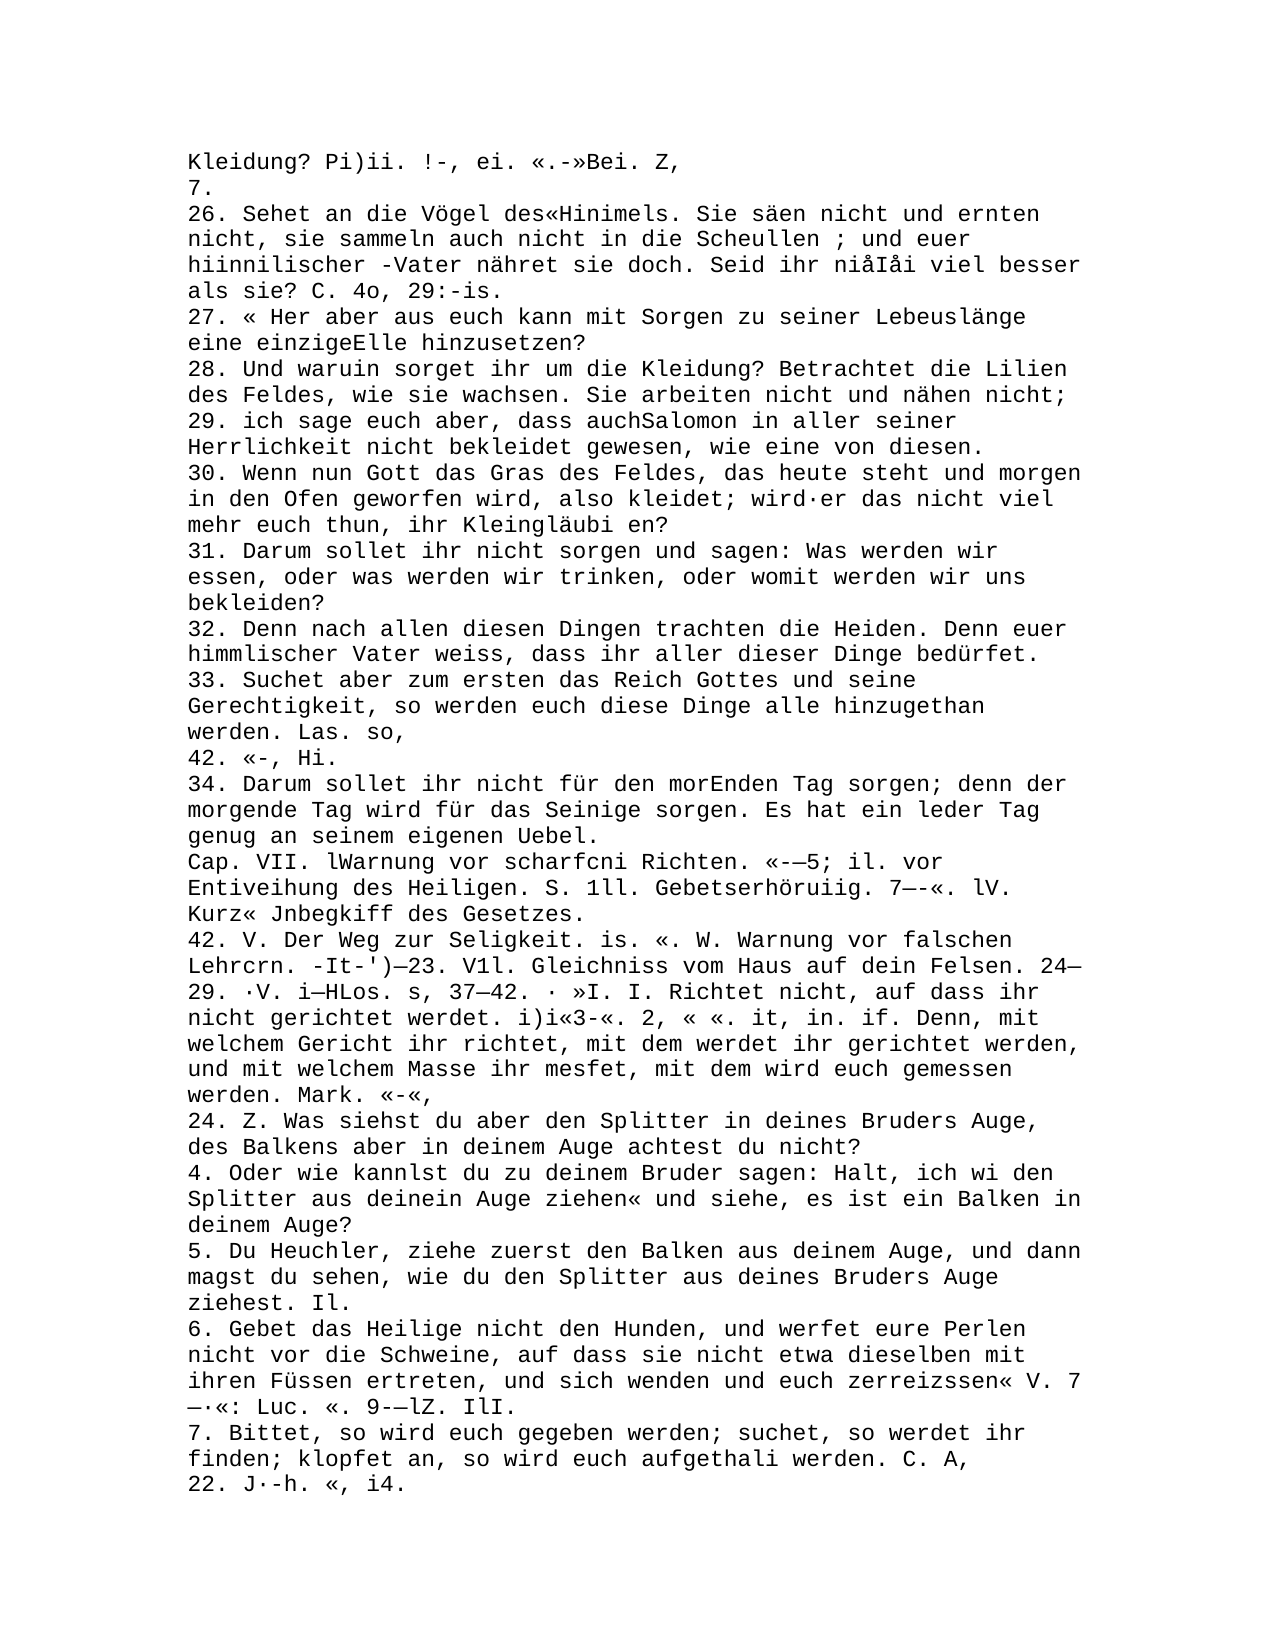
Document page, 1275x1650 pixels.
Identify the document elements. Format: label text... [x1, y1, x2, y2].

text 22. J·-h. «, i4. [187, 1473, 1087, 1499]
text 4. Oder wie kannlst du zu deinem Bruder sagen: Halt, ich wi den Splitter aus deinein Auge ziehen« und siehe, es ist ein Balken in deinem Auge? [187, 1162, 1087, 1239]
text 27. « Her aber aus euch kann mit Sorgen zu seiner Lebeuslänge eine einzigeElle hinzusetzen? [187, 306, 1087, 357]
text 6. Gebet das Heilige nicht den Hunden, und werfet eure Perlen nicht vor die Schweine, auf dass sie nicht etwa dieselben mit ihren Füssen ertreten, und sich wenden und euch zerreizssen« V. 7—·«: Luc. «. 9-—lZ. IlI. [187, 1317, 1087, 1421]
text 29. ich sage euch aber, dass auchSalomon in aller seiner Herrlichkeit nicht bekleidet gewesen, wie eine von diesen. [187, 409, 1087, 461]
text 5. Du Heuchler, ziehe zuerst den Balken aus deinem Auge, und dann magst du sehen, wie du den Splitter aus deines Bruders Auge ziehest. Il. [187, 1239, 1087, 1317]
text Cap. VII. lWarnung vor scharfcni Richten. «-—5; il. vor Entiveihung des Heiligen. S. 1ll. Gebetserhöruiig. 7—-«. lV. Kurz« Jnbegkiff des Gesetzes. [187, 850, 1087, 928]
text 33. Suchet aber zum ersten das Reich Gottes und seine Gerechtigkeit, so werden euch diese Dinge alle hinzugethan werden. Las. so, [187, 669, 1087, 747]
text 7. [187, 176, 1087, 202]
text 31. Darum sollet ihr nicht sorgen und sagen: Was werden wir essen, oder was werden wir trinken, oder womit werden wir uns bekleiden? [187, 539, 1087, 617]
text 30. Wenn nun Gott das Gras des Feldes, das heute steht und morgen in den Ofen geworfen wird, also kleidet; wird·er das nicht viel mehr euch thun, ihr Kleingläubi en? [187, 461, 1087, 539]
text 42. «-, Hi. [187, 747, 1087, 772]
text 42. V. Der Weg zur Seligkeit. is. «. W. Warnung vor falschen Lehrcrn. -It-')—23. V1l. Gleichniss vom Haus auf dein Felsen. 24—29. ·V. i—HLos. s, 37—42. · »I. I. Richtet nicht, auf dass ihr nicht gerichtet werdet. i)i«3-«. 2, « «. it, in. if. Denn, mit welchem Gericht ihr richtet, mit dem werdet ihr gerichtet werden, und mit welchem Masse ihr mesfet, mit dem wird euch gemessen werden. Mark. «-«, [187, 928, 1087, 1110]
text Kleidung? Pi)ii. !-, ei. «.-»Bei. Z, [187, 150, 1087, 176]
text 26. Sehet an die Vögel des«Hinimels. Sie säen nicht und ernten nicht, sie sammeln auch nicht in die Scheullen ; und euer hiinnilischer -Vater nähret sie doch. Seid ihr niåIåi viel besser als sie? C. 4o, 29:-is. [187, 202, 1087, 306]
text 32. Denn nach allen diesen Dingen trachten die Heiden. Denn euer himmlischer Vater weiss, dass ihr aller dieser Dinge bedürfet. [187, 617, 1087, 669]
text 7. Bittet, so wird euch gegeben werden; suchet, so werdet ihr finden; klopfet an, so wird euch aufgethali werden. C. A, [187, 1421, 1087, 1473]
text 24. Z. Was siehst du aber den Splitter in deines Bruders Auge, des Balkens aber in deinem Auge achtest du nicht? [187, 1110, 1087, 1162]
text 28. Und waruin sorget ihr um die Kleidung? Betrachtet die Lilien des Feldes, wie sie wachsen. Sie arbeiten nicht und nähen nicht; [187, 357, 1087, 409]
text 34. Darum sollet ihr nicht für den morEnden Tag sorgen; denn der morgende Tag wird für das Seinige sorgen. Es hat ein leder Tag genug an seinem eigenen Uebel. [187, 772, 1087, 850]
